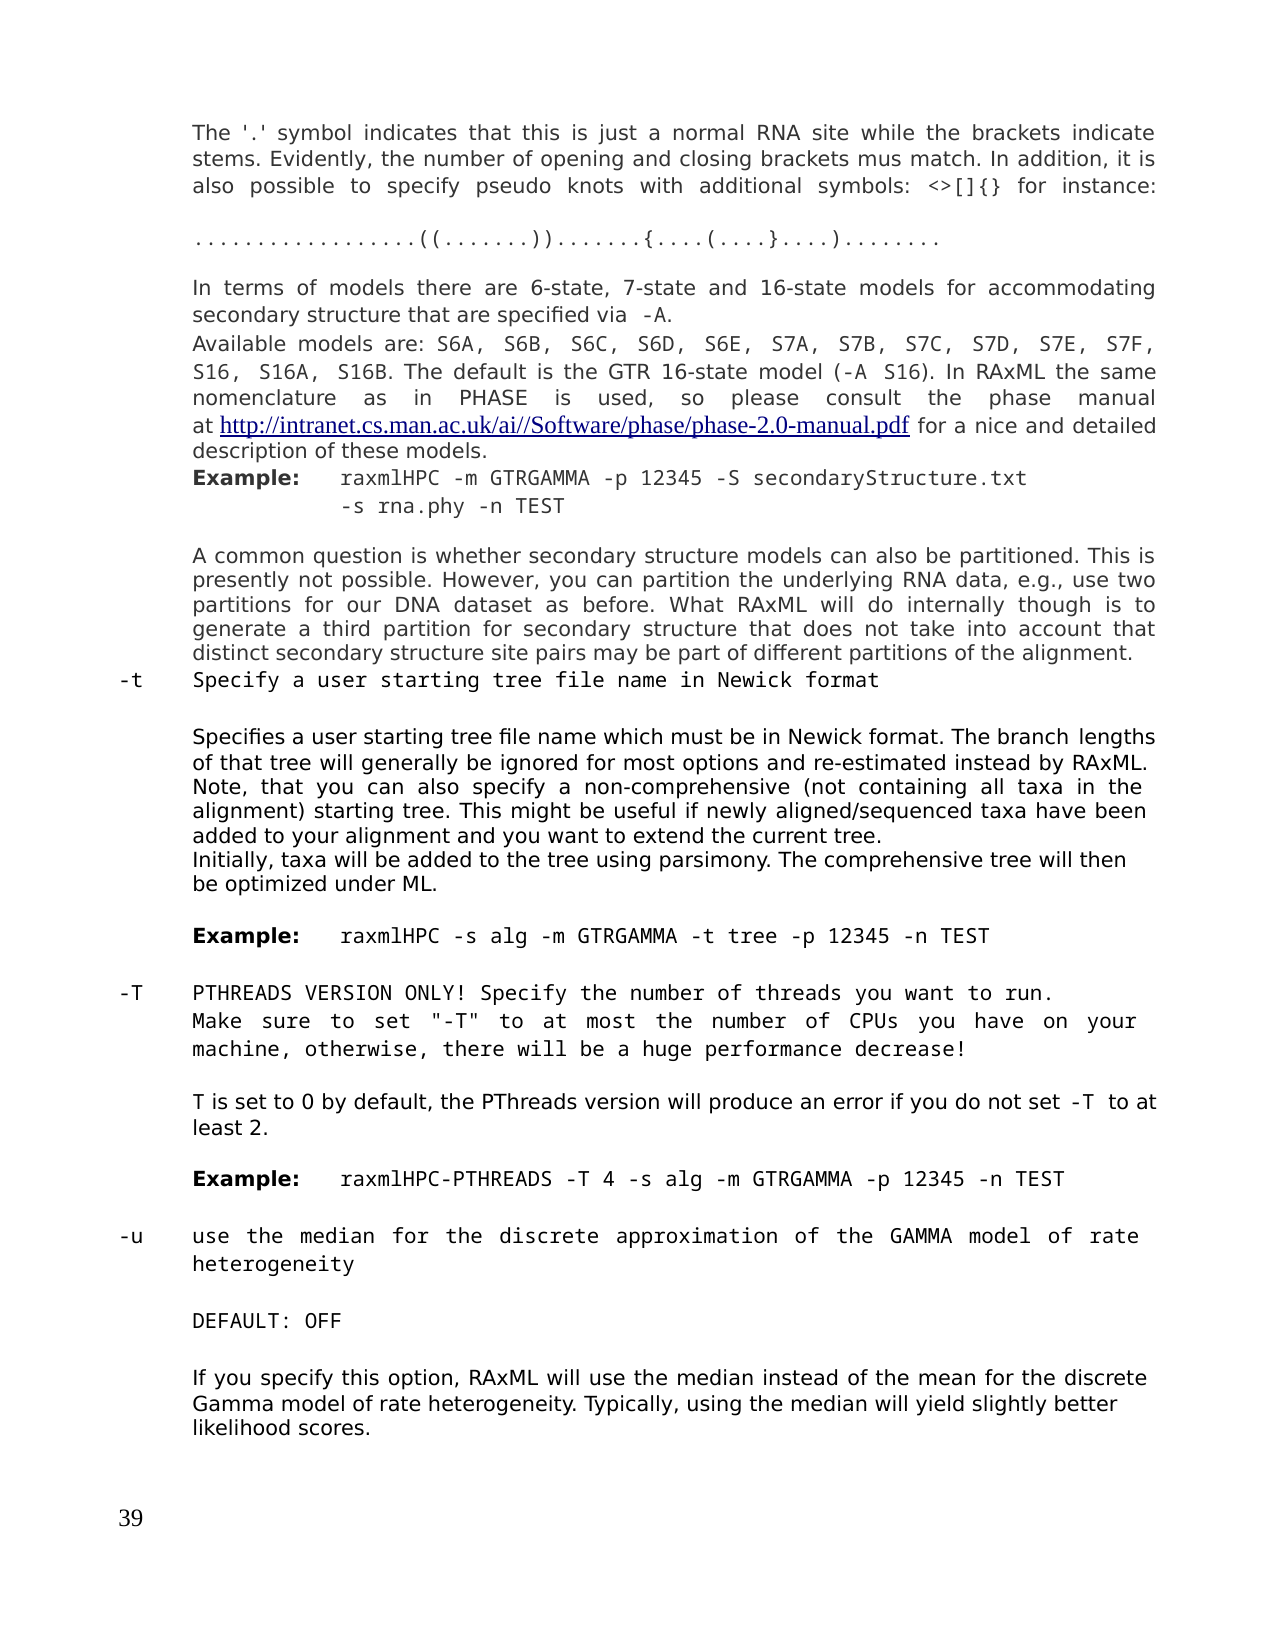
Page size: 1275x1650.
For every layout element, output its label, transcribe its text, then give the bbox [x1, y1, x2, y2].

text -t Specify a user starting tree file name in Newick format [118, 666, 1157, 694]
text DEFAULT: OFF [118, 1306, 1157, 1335]
text Make sure to set "-T" to at most the number of CPUs you have on your machine, otherwise, there will be a huge performance decrease! [118, 1006, 1157, 1063]
text -u use the median for the discrete approximation of the GAMMA model of rate heterogeneity [118, 1221, 1157, 1278]
text The '.' symbol indicates that this is just a normal RNA site while the brackets indicate stems. Evidently, the number of opening and closing brackets mus match. In addition, it is also possible to specify pseudo knots with additional symbols: <>[]{} for instance: ..................((.......)).......{....(....}....)........ In terms of models there are 6-state, 7-state and 16-state models for accommodating secondary structure that are specified via -A. [192, 118, 1157, 329]
text -T PTHREADS VERSION ONLY! Specify the number of threads you want to run. [118, 978, 1157, 1006]
text T is set to 0 by default, the PThreads version will produce an error if you do not set -T to at least 2. [118, 1087, 1157, 1140]
text Specifies a user starting tree file name which must be in Newick format. The branch lengths of that tree will generally be ignored for most options and re-estimated instead by RAxML. Note, that you can also specify a non-comprehensive (not containing all taxa in the alignment) starting tree. This might be useful if newly aligned/sequenced taxa have been added to your alignment and you want to extend the current tree. [118, 722, 1157, 848]
text Example: raxmlHPC-PTHREADS -T 4 -s alg -m GTRGAMMA -p 12345 -n TEST [118, 1164, 1157, 1193]
text Example: raxmlHPC -m GTRGAMMA -p 12345 -S secondaryStructure.txt [192, 463, 1157, 492]
text -s rna.phy -n TEST [118, 492, 1157, 520]
text likelihood scores. [118, 1416, 1157, 1440]
text If you specify this option, RAxML will use the median instead of the mean for the discrete Gamma model of rate heterogeneity. Typically, using the median will yield slightly better [118, 1363, 1157, 1416]
text Example: raxmlHPC -s alg -m GTRGAMMA -t tree -p 12345 -n TEST [118, 921, 1157, 949]
text A common question is whether secondary structure models can also be partitioned. This is presently not possible. However, you can partition the underlying RNA data, e.g., use two partitions for our DNA dataset as before. What RAxML will do internally though is to generate a third partition for secondary structure that does not take into account that distinct secondary structure site pairs may be part of different partitions of the alignment. [192, 520, 1157, 666]
text Initially, taxa will be added to the tree using parsimony. The comprehensive tree will then be optimized under ML. [118, 848, 1157, 897]
text Available models are: S6A, S6B, S6C, S6D, S6E, S7A, S7B, S7C, S7D, S7E, S7F, S16, S16A, S16B. The default is the GTR 16-state model (-A S16). In RAxML the same nomenclature as in PHASE is used, so please consult the phase manual at http://intranet.cs.man.ac.uk/ai//Software/phase/phase-2.0-manual.pdf for a nice and detailed description of these models. [192, 329, 1157, 463]
